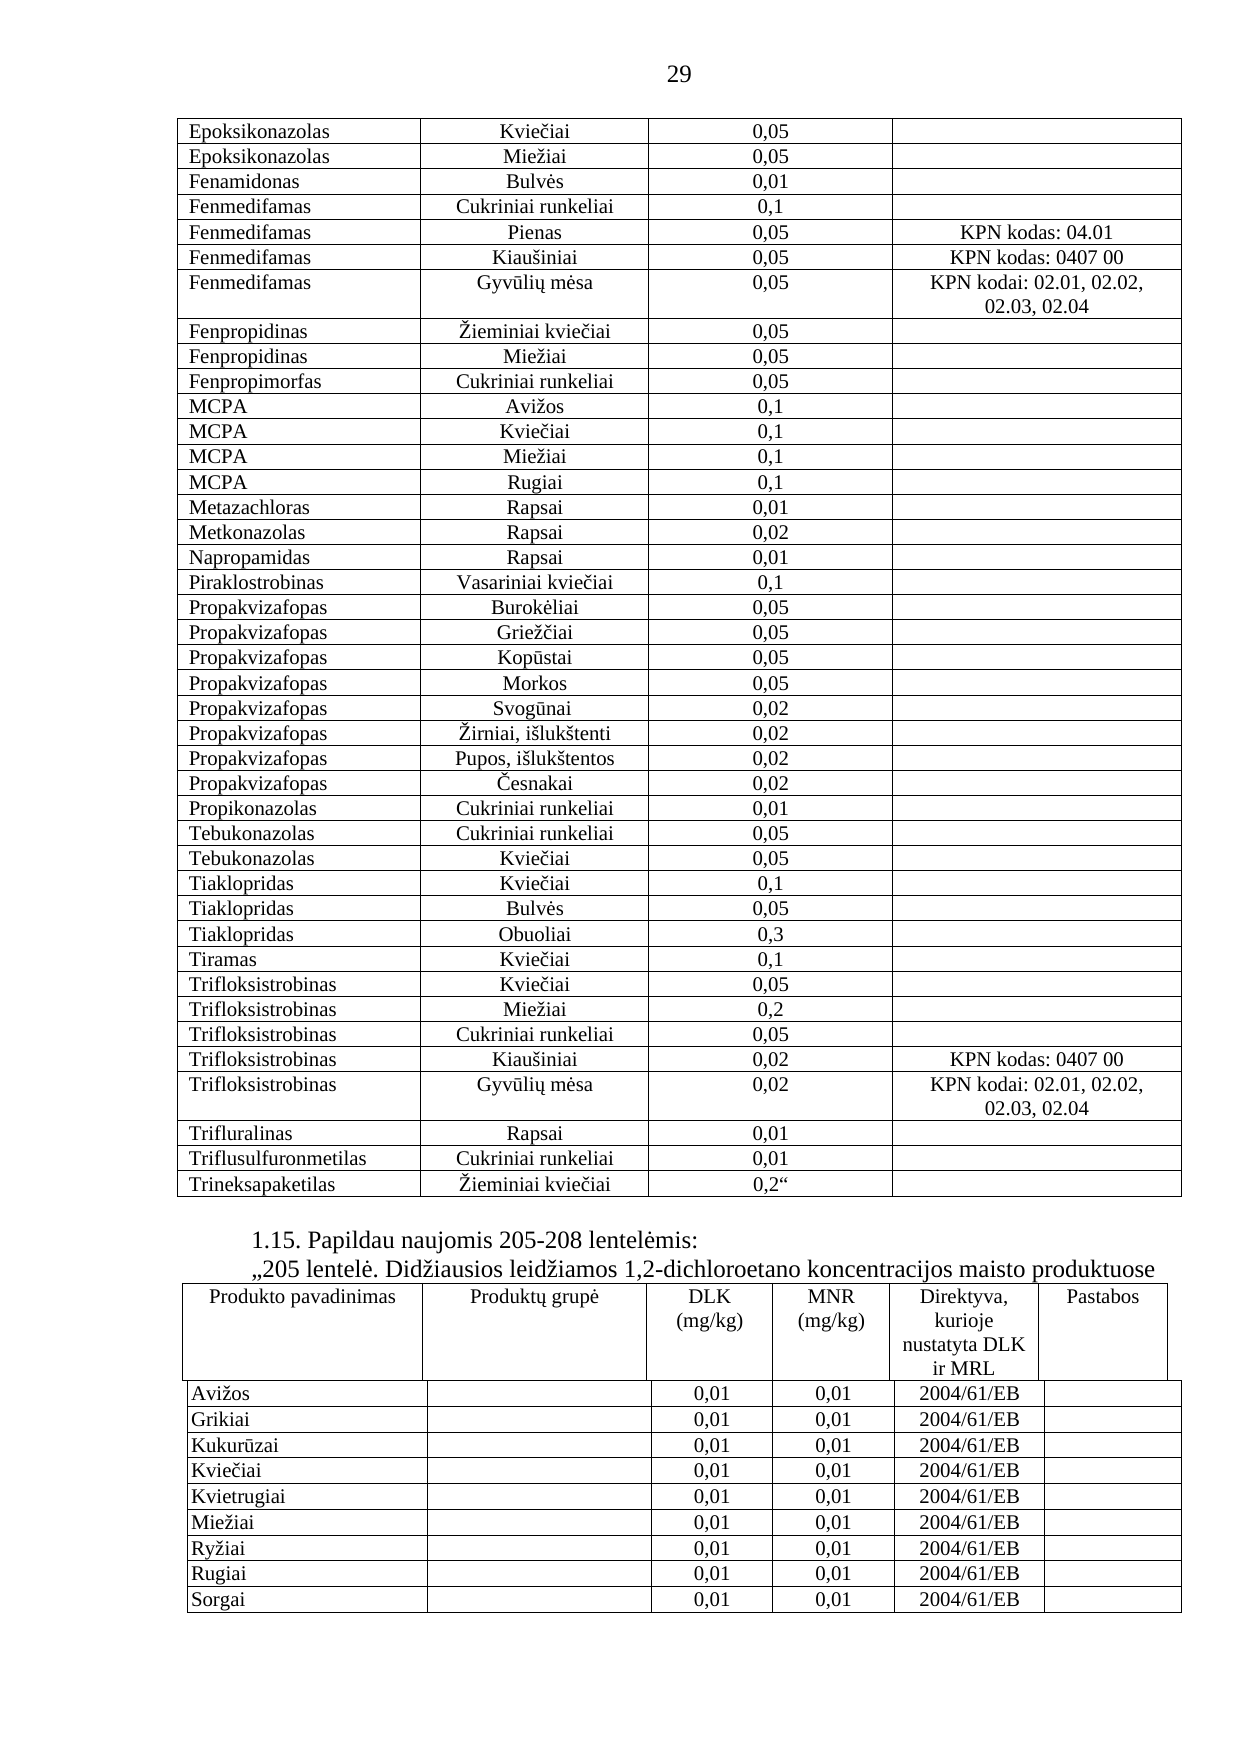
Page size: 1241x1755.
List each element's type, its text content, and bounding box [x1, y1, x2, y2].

table_cell 0,01 [649, 495, 892, 519]
table_cell Kviečiai [421, 846, 648, 870]
table_cell Tebukonazolas [178, 846, 420, 870]
table_cell Napropamidas [178, 545, 420, 569]
table_cell 2004/61/EB [895, 1433, 1044, 1457]
table_cell Kvietrugiai [188, 1484, 427, 1509]
table_cell Piraklostrobinas [178, 570, 420, 594]
table_cell 0,01 [773, 1587, 894, 1612]
table_cell Triflusulfuronmetilas [178, 1146, 420, 1170]
table_cell Fenmedifamas [178, 245, 420, 269]
table_cell Žirniai, išlukštenti [421, 721, 648, 745]
table_cell 0,01 [652, 1587, 772, 1612]
table_cell [893, 997, 1181, 1021]
table_cell Fenmedifamas [178, 195, 420, 218]
table_cell Fenpropimorfas [178, 369, 420, 393]
table_cell 0,2“ [649, 1171, 892, 1196]
table_cell Vasariniai kviečiai [421, 570, 648, 594]
table_cell 0,01 [652, 1433, 772, 1457]
table_cell 0,01 [649, 545, 892, 569]
table_cell Rapsai [421, 495, 648, 519]
table_cell 0,01 [773, 1561, 894, 1586]
table_cell 0,1 [649, 947, 892, 971]
table_cell 0,05 [649, 119, 892, 143]
table_cell 0,02 [649, 746, 892, 770]
table_cell [183, 1432, 187, 1457]
table_cell 0,05 [649, 1022, 892, 1046]
table_cell Miežiai [188, 1510, 427, 1534]
table_cell Epoksikonazolas [178, 144, 420, 168]
table_cell 0,01 [773, 1433, 894, 1457]
table_cell Bulvės [421, 169, 648, 193]
table_cell Gyvūlių mėsa [421, 1072, 648, 1120]
table_cell 0,01 [652, 1381, 772, 1406]
table_cell Obuoliai [421, 921, 648, 946]
table_cell [428, 1536, 651, 1560]
table_header MNR (mg/kg) [773, 1284, 889, 1380]
table_cell KPN kodai: 02.01, 02.02, 02.03, 02.04 [893, 1072, 1181, 1120]
table_cell 0,05 [649, 645, 892, 669]
table_cell [183, 1586, 187, 1612]
table_cell [893, 520, 1181, 544]
table_cell Avižos [421, 394, 648, 418]
table_cell 0,1 [649, 570, 892, 594]
table_header Pastabos [1039, 1284, 1167, 1380]
table_cell Žieminiai kviečiai [421, 319, 648, 343]
table_cell [1045, 1458, 1181, 1483]
table_cell Propakvizafopas [178, 620, 420, 644]
table_cell 0,05 [649, 270, 892, 318]
table_cell Cukriniai runkeliai [421, 1146, 648, 1170]
table_cell 0,01 [649, 796, 892, 820]
table_cell Pienas [421, 220, 648, 244]
table_cell KPN kodas: 04.01 [893, 220, 1181, 244]
table_cell [1045, 1510, 1181, 1534]
table_cell Morkos [421, 670, 648, 694]
table_cell Fenamidonas [178, 169, 420, 193]
table_cell [893, 896, 1181, 920]
table_cell [1045, 1407, 1181, 1432]
table_cell [183, 1509, 187, 1534]
table_cell [893, 319, 1181, 343]
table_cell [893, 620, 1181, 644]
table_cell Bulvės [421, 896, 648, 920]
table_cell Česnakai [421, 771, 648, 795]
table_cell 0,01 [773, 1407, 894, 1432]
table_cell Kukurūzai [188, 1433, 427, 1457]
table_cell [893, 169, 1181, 193]
table_cell 0,02 [649, 721, 892, 745]
table_cell Cukriniai runkeliai [421, 821, 648, 845]
table_cell Propakvizafopas [178, 771, 420, 795]
table_cell 2004/61/EB [895, 1510, 1044, 1534]
table_cell Propakvizafopas [178, 595, 420, 619]
table_cell 0,01 [773, 1484, 894, 1509]
table_cell 0,01 [773, 1510, 894, 1534]
table_cell Griežčiai [421, 620, 648, 644]
table_cell Kviečiai [421, 972, 648, 996]
table_cell [183, 1457, 187, 1483]
table_cell 0,01 [649, 1121, 892, 1145]
table_cell [1045, 1561, 1181, 1586]
table_cell 0,01 [652, 1536, 772, 1560]
table_cell Propakvizafopas [178, 721, 420, 745]
table_cell [893, 369, 1181, 393]
table_cell KPN kodai: 02.01, 02.02, 02.03, 02.04 [893, 270, 1181, 318]
table_cell [428, 1458, 651, 1483]
table_cell Pupos, išlukštentos [421, 746, 648, 770]
table_cell Tiramas [178, 947, 420, 971]
table_cell 2004/61/EB [895, 1407, 1044, 1432]
table_cell Rugiai [188, 1561, 427, 1586]
table_cell [893, 846, 1181, 870]
table_cell [893, 1171, 1181, 1196]
table_cell Miežiai [421, 144, 648, 168]
table_cell Kviečiai [421, 871, 648, 895]
table_cell [893, 921, 1181, 946]
table_cell KPN kodas: 0407 00 [893, 245, 1181, 269]
table_cell 0,2 [649, 997, 892, 1021]
table_cell Propikonazolas [178, 796, 420, 820]
table_cell Rapsai [421, 520, 648, 544]
table_cell [428, 1407, 651, 1432]
table_cell 0,01 [652, 1484, 772, 1509]
table_cell 0,05 [649, 144, 892, 168]
table_cell MCPA [178, 419, 420, 443]
table_cell 0,1 [649, 195, 892, 218]
table_cell 0,02 [649, 1047, 892, 1071]
table_cell Tiaklopridas [178, 871, 420, 895]
table_cell 2004/61/EB [895, 1484, 1044, 1509]
table_header [1168, 1283, 1181, 1380]
table_cell Propakvizafopas [178, 696, 420, 719]
table_cell KPN kodas: 0407 00 [893, 1047, 1181, 1071]
table_cell [1045, 1536, 1181, 1560]
table_cell [183, 1535, 187, 1560]
table_cell 0,02 [649, 1072, 892, 1120]
table_header Produktų grupė [423, 1284, 646, 1380]
table_cell [893, 1146, 1181, 1170]
table_cell 0,05 [649, 245, 892, 269]
table_cell 0,01 [652, 1458, 772, 1483]
table_cell [183, 1381, 187, 1406]
table_cell [893, 1022, 1181, 1046]
table_cell [893, 746, 1181, 770]
table_cell Svogūnai [421, 696, 648, 719]
table_cell 0,05 [649, 344, 892, 368]
table_cell [1045, 1433, 1181, 1457]
table_cell Miežiai [421, 997, 648, 1021]
table_cell [893, 696, 1181, 719]
table_cell 0,05 [649, 220, 892, 244]
table_header DLK (mg/kg) [647, 1284, 772, 1380]
table_cell [893, 595, 1181, 619]
table_cell [893, 1121, 1181, 1145]
table_cell [1045, 1484, 1181, 1509]
table_cell 2004/61/EB [895, 1587, 1044, 1612]
table_cell Metazachloras [178, 495, 420, 519]
table_cell Burokėliai [421, 595, 648, 619]
table_header Produkto pavadinimas [183, 1284, 422, 1380]
table_cell Rapsai [421, 545, 648, 569]
table_cell Miežiai [421, 445, 648, 468]
table_cell [1045, 1381, 1181, 1406]
table_cell [893, 545, 1181, 569]
table_cell [893, 144, 1181, 168]
table_cell [893, 670, 1181, 694]
table_cell 0,01 [649, 1146, 892, 1170]
table_cell Trifluralinas [178, 1121, 420, 1145]
table_cell 0,01 [652, 1510, 772, 1534]
table_cell 0,1 [649, 871, 892, 895]
table_cell 0,01 [652, 1407, 772, 1432]
table_cell Kopūstai [421, 645, 648, 669]
table_cell Tebukonazolas [178, 821, 420, 845]
text „205 lentelė. Didžiausios leidžiamos 1,2-dichloroetano koncentracijos maisto produktuose [177, 1254, 1181, 1283]
table_cell 0,01 [773, 1458, 894, 1483]
table_cell MCPA [178, 394, 420, 418]
table_cell Propakvizafopas [178, 670, 420, 694]
table_cell [428, 1587, 651, 1612]
table_cell [893, 972, 1181, 996]
table_cell [893, 344, 1181, 368]
table_cell 0,05 [649, 369, 892, 393]
table_cell [893, 570, 1181, 594]
table_cell 0,1 [649, 394, 892, 418]
table_cell 2004/61/EB [895, 1561, 1044, 1586]
table_cell Kviečiai [421, 947, 648, 971]
table_cell Propakvizafopas [178, 645, 420, 669]
table_cell [428, 1561, 651, 1586]
table_cell 0,05 [649, 972, 892, 996]
table_cell 2004/61/EB [895, 1381, 1044, 1406]
table_cell [893, 771, 1181, 795]
table_cell Fenpropidinas [178, 319, 420, 343]
table_cell MCPA [178, 445, 420, 468]
table_cell 0,05 [649, 896, 892, 920]
table_cell 0,1 [649, 470, 892, 494]
table_cell Cukriniai runkeliai [421, 195, 648, 218]
table_cell [893, 645, 1181, 669]
table_cell Propakvizafopas [178, 746, 420, 770]
table_cell Trifloksistrobinas [178, 997, 420, 1021]
table_cell Rugiai [421, 470, 648, 494]
text 1.15. Papildau naujomis 205-208 lentelėmis: [177, 1225, 1181, 1254]
table_cell [893, 721, 1181, 745]
table_cell Tiaklopridas [178, 921, 420, 946]
table_cell [893, 495, 1181, 519]
table_cell 0,05 [649, 620, 892, 644]
table_cell Fenmedifamas [178, 270, 420, 318]
table_cell [893, 821, 1181, 845]
table_cell Cukriniai runkeliai [421, 1022, 648, 1046]
table_cell 0,05 [649, 821, 892, 845]
table_cell [893, 195, 1181, 218]
table_header Direktyva, kurioje nustatyta DLK ir MRL [890, 1284, 1038, 1380]
table_cell [428, 1484, 651, 1509]
table_cell [183, 1483, 187, 1509]
table_cell Epoksikonazolas [178, 119, 420, 143]
table_cell Kiaušiniai [421, 245, 648, 269]
table_cell Trifloksistrobinas [178, 1022, 420, 1046]
table_cell Fenpropidinas [178, 344, 420, 368]
table_cell Kviečiai [188, 1458, 427, 1483]
table_cell Cukriniai runkeliai [421, 369, 648, 393]
table_cell [183, 1560, 187, 1586]
table_cell Miežiai [421, 344, 648, 368]
table_cell [893, 445, 1181, 468]
table_cell Avižos [188, 1381, 427, 1406]
table_cell 2004/61/EB [895, 1536, 1044, 1560]
table_cell 0,05 [649, 319, 892, 343]
table_cell 0,01 [773, 1536, 894, 1560]
table_cell 0,1 [649, 445, 892, 468]
table_cell Kiaušiniai [421, 1047, 648, 1071]
table_cell 0,01 [649, 169, 892, 193]
table_cell 0,01 [652, 1561, 772, 1586]
table_cell [893, 796, 1181, 820]
table_cell Grikiai [188, 1407, 427, 1432]
table_cell [428, 1510, 651, 1534]
table_cell Cukriniai runkeliai [421, 796, 648, 820]
table_cell Kviečiai [421, 419, 648, 443]
table_cell Gyvūlių mėsa [421, 270, 648, 318]
table_cell Tiaklopridas [178, 896, 420, 920]
table_cell 0,1 [649, 419, 892, 443]
table_cell Sorgai [188, 1587, 427, 1612]
table_cell [893, 470, 1181, 494]
table_cell 0,01 [773, 1381, 894, 1406]
table_cell Trifloksistrobinas [178, 1072, 420, 1120]
table_cell 0,05 [649, 846, 892, 870]
table_cell Trifloksistrobinas [178, 972, 420, 996]
table_cell 0,05 [649, 670, 892, 694]
table_cell [893, 419, 1181, 443]
table_cell Kviečiai [421, 119, 648, 143]
table_cell MCPA [178, 470, 420, 494]
table_cell [893, 947, 1181, 971]
table_cell [893, 871, 1181, 895]
table_cell Trifloksistrobinas [178, 1047, 420, 1071]
table_cell [428, 1433, 651, 1457]
table_cell [1045, 1587, 1181, 1612]
table_cell 2004/61/EB [895, 1458, 1044, 1483]
table_cell [893, 119, 1181, 143]
table_cell 0,02 [649, 520, 892, 544]
table_cell [893, 394, 1181, 418]
table_cell 0,3 [649, 921, 892, 946]
table_cell Žieminiai kviečiai [421, 1171, 648, 1196]
table_cell 0,02 [649, 771, 892, 795]
table_cell Rapsai [421, 1121, 648, 1145]
table_cell Fenmedifamas [178, 220, 420, 244]
table_cell 0,02 [649, 696, 892, 719]
table_cell Ryžiai [188, 1536, 427, 1560]
table_cell [428, 1381, 651, 1406]
table_cell Trineksapaketilas [178, 1171, 420, 1196]
table_cell [183, 1406, 187, 1432]
table_cell Metkonazolas [178, 520, 420, 544]
table_cell 0,05 [649, 595, 892, 619]
